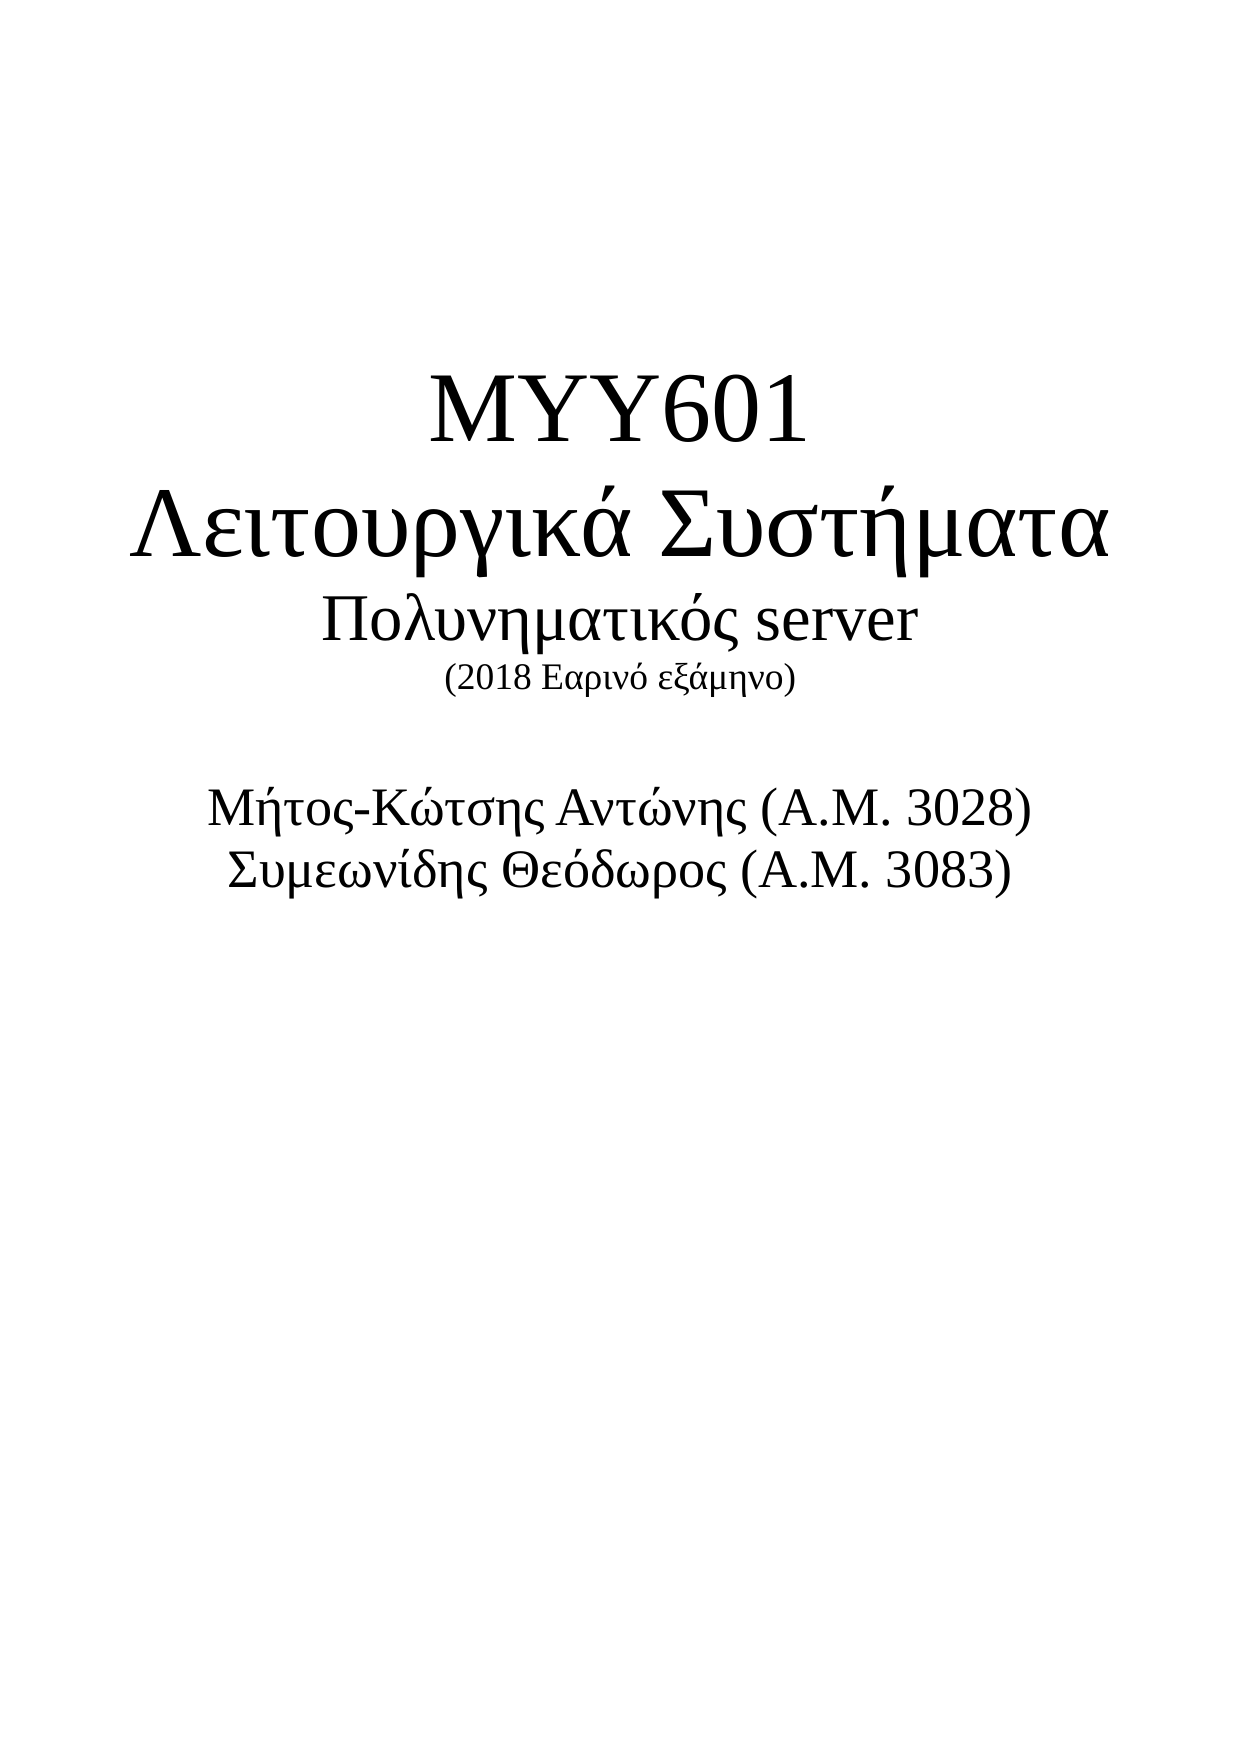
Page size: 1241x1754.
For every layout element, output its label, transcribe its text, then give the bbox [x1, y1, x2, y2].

text (2018 Εαρινό εξάμηνο) [118, 655, 1122, 698]
text Μήτος-Κώτσης Αντώνης (Α.Μ. 3028) [118, 774, 1122, 837]
text Πολυνηματικός server [118, 578, 1122, 655]
text ΜΥΥ601 [118, 348, 1122, 463]
text Λειτουργικά Συστήματα [118, 463, 1122, 578]
text Συμεωνίδης Θεόδωρος (Α.Μ. 3083) [118, 837, 1122, 899]
